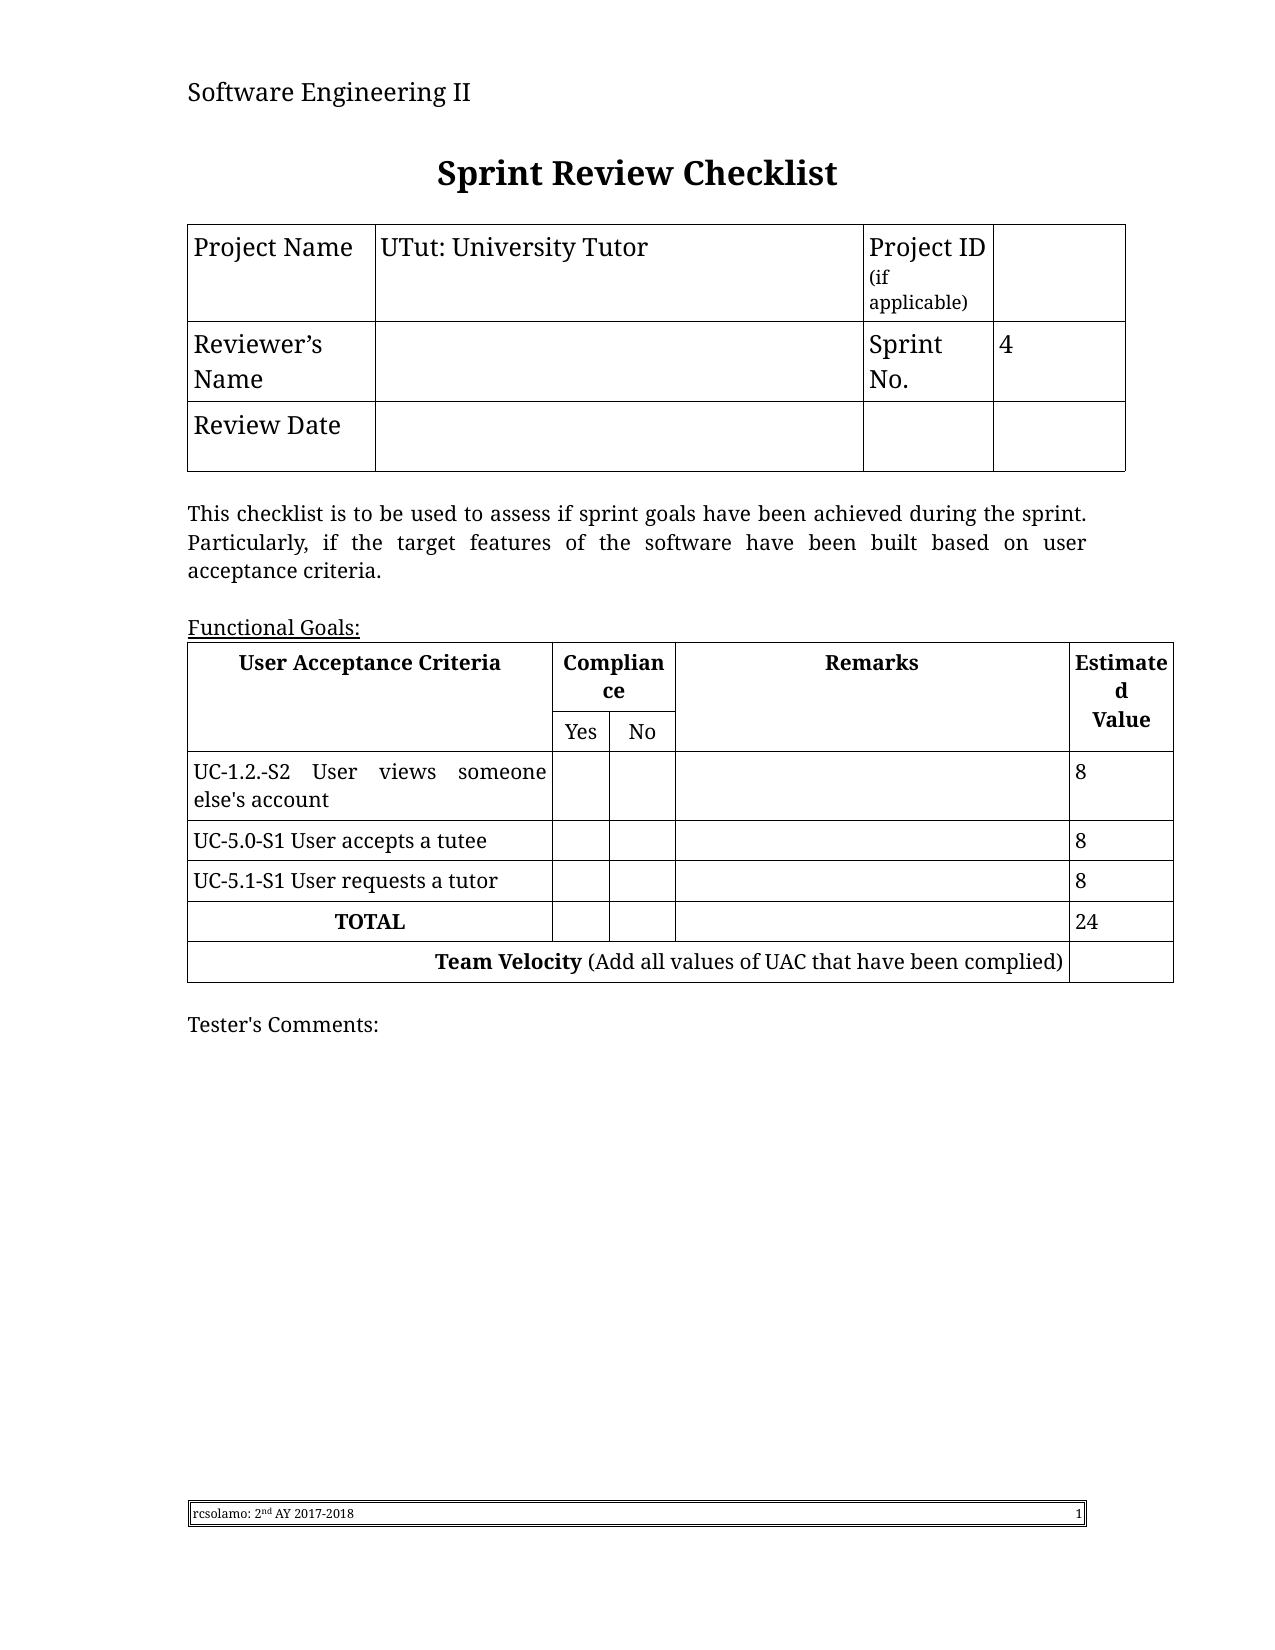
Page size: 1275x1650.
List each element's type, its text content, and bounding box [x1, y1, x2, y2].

table_cell Review Date [188, 402, 375, 471]
table_cell TOTAL [188, 902, 552, 941]
table_header Estimated Value [1070, 643, 1173, 751]
table_cell [376, 402, 863, 471]
table_cell Reviewer’s Name [188, 322, 375, 401]
table_cell [553, 861, 609, 901]
table_header Compliance [553, 643, 675, 711]
table_cell [376, 322, 863, 401]
table_cell 8 [1070, 861, 1173, 901]
table_header Project ID (if applicable) [864, 225, 993, 321]
table_cell [553, 752, 609, 820]
table_header User Acceptance Criteria [188, 643, 552, 751]
table_header [994, 225, 1125, 321]
table_cell [676, 752, 1069, 820]
text Functional Goals: [187, 613, 1087, 642]
table_cell [553, 821, 609, 860]
table_cell Team Velocity (Add all values of UAC that have been complied) [188, 942, 1069, 981]
table_header UTut: University Tutor [376, 225, 863, 321]
table_cell [610, 861, 675, 901]
text This checklist is to be used to assess if sprint goals have been achieved during the sprint. Particularly, if the target features of the software have been built based on user acceptance criteria. [187, 499, 1087, 585]
table_cell [610, 902, 675, 941]
table_cell 4 [994, 322, 1125, 401]
table_cell UC-1.2.-S2 User views someone else's account [188, 752, 552, 820]
table_cell 24 [1070, 902, 1173, 941]
table_cell 8 [1070, 821, 1173, 860]
table_cell [553, 902, 609, 941]
table_cell Sprint No. [864, 322, 993, 401]
table_cell UC-5.1-S1 User requests a tutor [188, 861, 552, 901]
table_cell 8 [1070, 752, 1173, 820]
table_cell [610, 752, 675, 820]
text Sprint Review Checklist [187, 150, 1087, 195]
table_cell [864, 402, 993, 471]
table_cell No [610, 712, 675, 751]
table_cell [676, 821, 1069, 860]
table_cell UC-5.0-S1 User accepts a tutee [188, 821, 552, 860]
table_cell [676, 861, 1069, 901]
table_cell [994, 402, 1125, 471]
table_cell [610, 821, 675, 860]
table_cell [1070, 942, 1173, 981]
table_cell [676, 902, 1069, 941]
table_cell Yes [553, 712, 609, 751]
table_header Remarks [676, 643, 1069, 751]
table_header Project Name [188, 225, 375, 321]
text Tester's Comments: [187, 1010, 1087, 1039]
